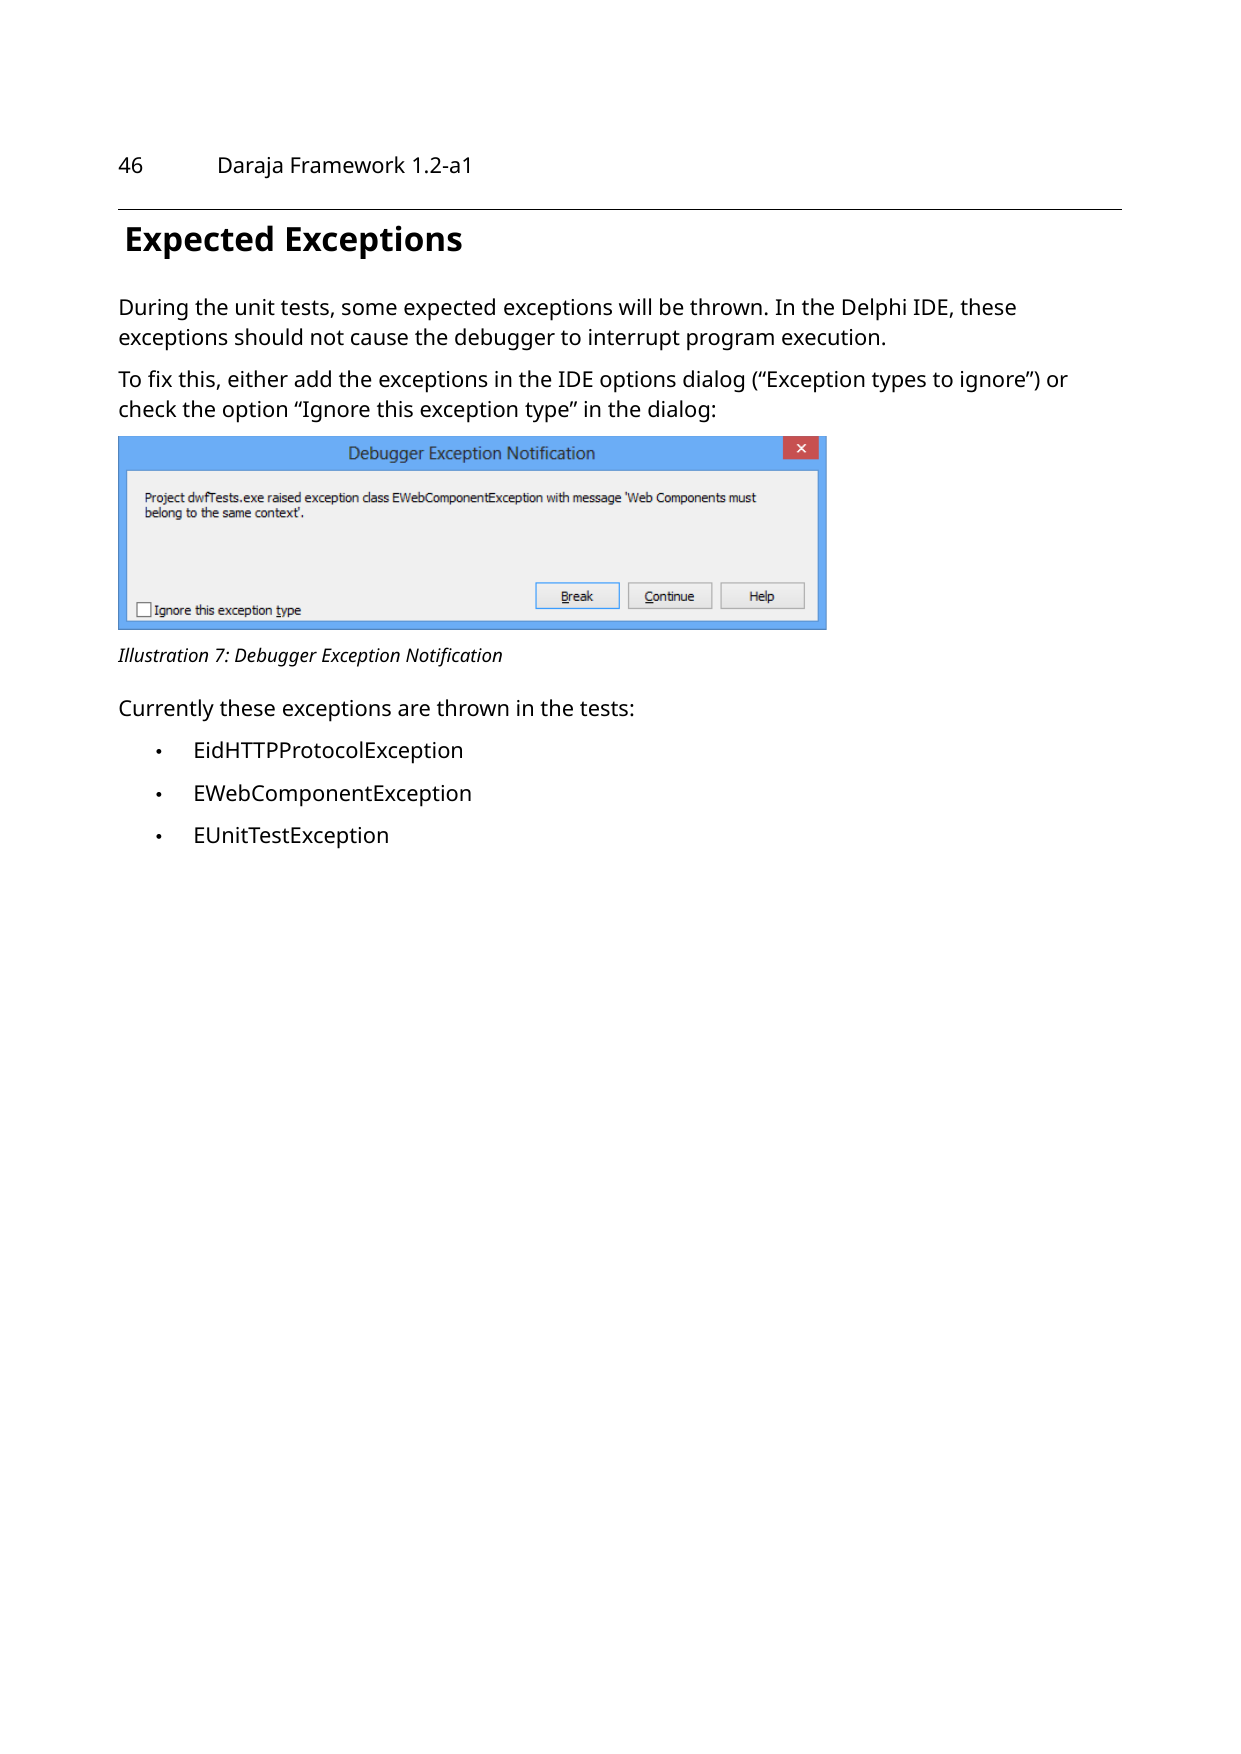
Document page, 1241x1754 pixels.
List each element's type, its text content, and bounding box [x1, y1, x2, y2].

subtitle Expected Exceptions [118, 210, 1122, 268]
text During the unit tests, some expected exceptions will be thrown. In the Delphi IDE, these exceptions should not cause the debugger to interrupt program execution. [118, 292, 1122, 351]
list EWebComponentException [156, 778, 1122, 807]
text To fix this, either add the exceptions in the IDE options dialog (“Exception types to ignore”) or check the option “Ignore this exception type” in the dialog: [118, 364, 1122, 423]
text Currently these exceptions are thrown in the tests: [118, 693, 1122, 723]
picture [118, 436, 827, 630]
list EUnitTestException [156, 820, 1122, 850]
list EidHTTPProtocolException [156, 735, 1122, 765]
text Illustration 7: Debugger Exception Notification [118, 630, 1122, 668]
